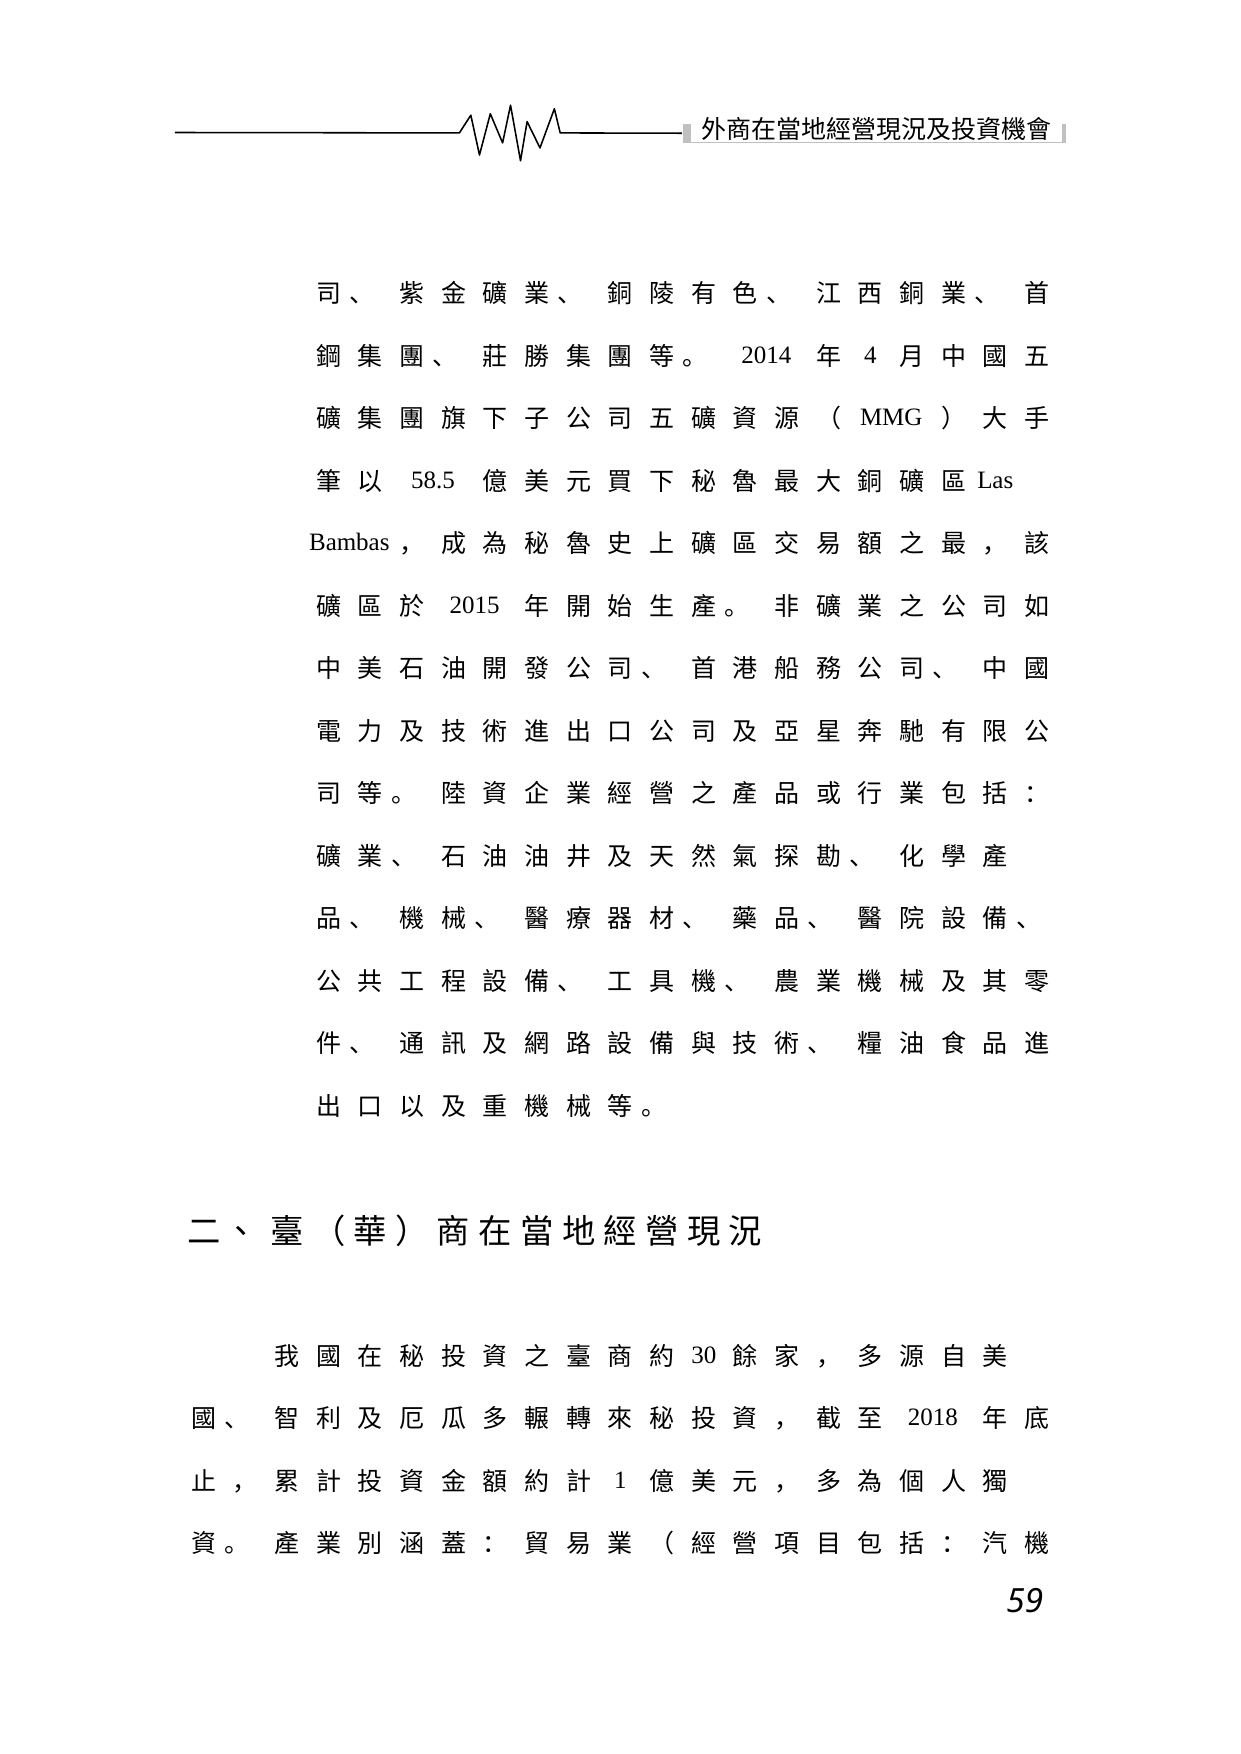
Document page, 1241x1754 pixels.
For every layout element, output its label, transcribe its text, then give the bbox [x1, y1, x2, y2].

text 我國在秘投資之臺商約30餘家，多源自美國、智利及厄瓜多輾轉來秘投資，截至2018年底止，累計投資金額約計1億美元，多為個人獨資。產業別涵蓋：貿易業（經營項目包括：汽機 [183, 1313, 1058, 1563]
text 司、紫金礦業、銅陵有色、江西銅業、首鋼集團、莊勝集團等。2014年4月中國五礦集團旗下子公司五礦資源（MMG）大手筆以58.5億美元買下秘魯最大銅礦區Las Bambas，成為秘魯史上礦區交易額之最，該礦區於2015年開始生產。非礦業之公司如中美石油開發公司、首港船務公司、中國電力及技術進出口公司及亞星奔馳有限公司等。陸資企業經營之產品或行業包括：礦業、石油油井及天然氣探勘、化學產品、機械、醫療器材、藥品、醫院設備、公共工程設備、工具機、農業機械及其零件、通訊及網路設備與技術、糧油食品進出口以及重機械等。 [281, 250, 1058, 1125]
text 二、臺（華）商在當地經營現況 [183, 1188, 1058, 1250]
